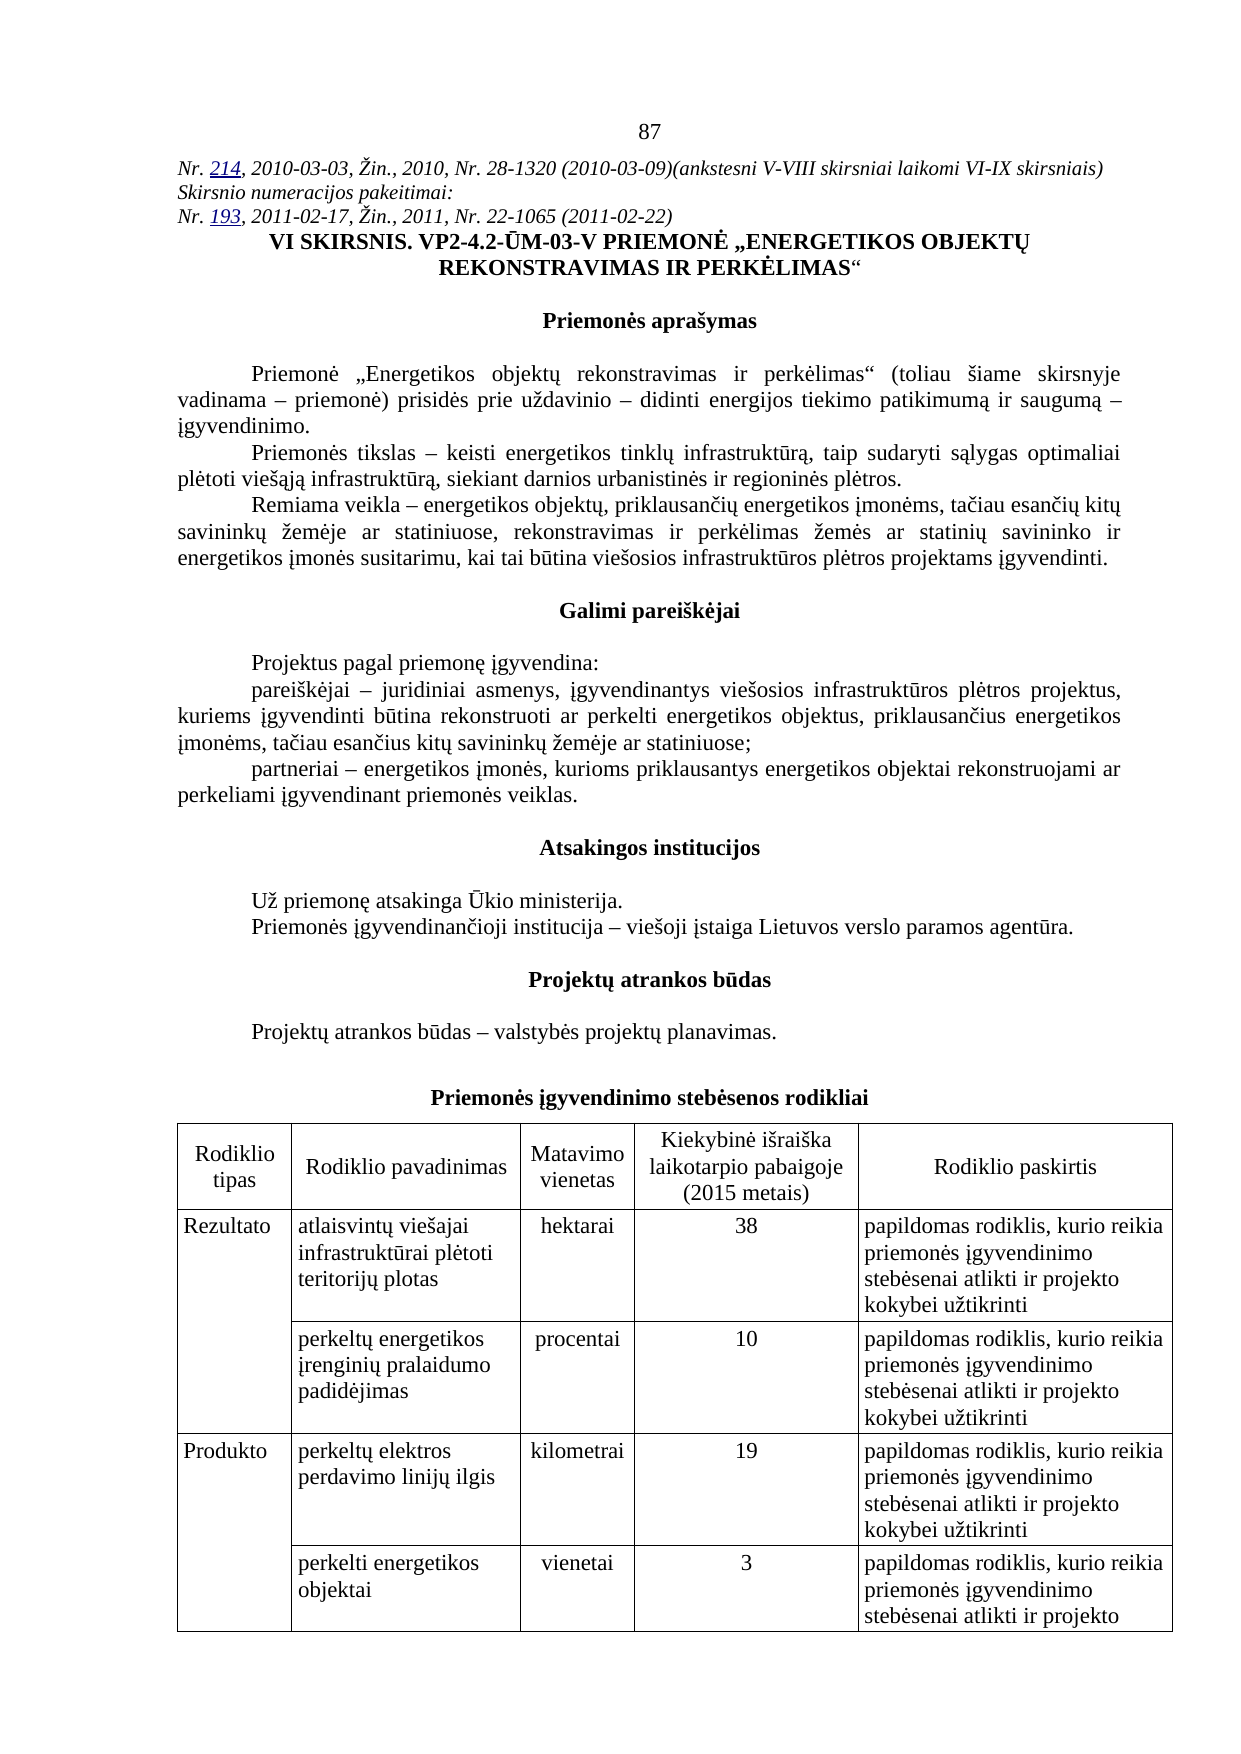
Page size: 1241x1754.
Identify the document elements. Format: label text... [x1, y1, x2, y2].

table_cell procentai [521, 1322, 634, 1433]
table_cell 19 [635, 1434, 858, 1545]
text partneriai – energetikos įmonės, kurioms priklausantys energetikos objektai rekonstruojami ar perkeliami įgyvendinant priemonės veiklas. [177, 755, 1122, 808]
text Projektus pagal priemonę įgyvendina: [177, 649, 1122, 676]
text Priemonės aprašymas [177, 307, 1122, 333]
table_cell kilometrai [521, 1434, 634, 1545]
text Projektų atrankos būdas [177, 966, 1122, 992]
text Galimi pareiškėjai [177, 597, 1122, 623]
text pareiškėjai – juridiniai asmenys, įgyvendinantys viešosios infrastruktūros plėtros projektus, kuriems įgyvendinti būtina rekonstruoti ar perkelti energetikos objektus, priklausančius energetikos įmonėms, tačiau esančius kitų savininkų žemėje ar statiniuose; [177, 676, 1122, 755]
table_cell 3 [635, 1546, 858, 1631]
table_header Rodiklio pavadinimas [292, 1124, 520, 1208]
table_header Rodiklio paskirtis [859, 1124, 1172, 1208]
text Atsakingos institucijos [177, 834, 1122, 860]
table_cell atlaisvintų viešajai infrastruktūrai plėtoti teritorijų plotas [292, 1210, 520, 1321]
text Projektų atrankos būdas – valstybės projektų planavimas. [177, 1018, 1122, 1045]
table_cell Rezultato [178, 1210, 291, 1433]
table_header Rodiklio tipas [178, 1124, 291, 1208]
text Nr. 193, 2011-02-17, Žin., 2011, Nr. 22-1065 (2011-02-22) [177, 204, 1122, 228]
table_cell 38 [635, 1210, 858, 1321]
table_header Kiekybinė išraiška laikotarpio pabaigoje (2015 metais) [635, 1124, 858, 1208]
text Remiama veikla – energetikos objektų, priklausančių energetikos įmonėms, tačiau esančių kitų savininkų žemėje ar statiniuose, rekonstravimas ir perkėlimas žemės ar statinių savininko ir energetikos įmonės susitarimu, kai tai būtina viešosios infrastruktūros plėtros projektams įgyvendinti. [177, 491, 1122, 570]
table_cell 10 [635, 1322, 858, 1433]
text Nr. 214, 2010-03-03, Žin., 2010, Nr. 28-1320 (2010-03-09)(ankstesni V-VIII skirsniai laikomi VI-IX skirsniais) [177, 156, 1122, 180]
text Priemonė „Energetikos objektų rekonstravimas ir perkėlimas“ (toliau šiame skirsnyje vadinama – priemonė) prisidės prie uždavinio – didinti energijos tiekimo patikimumą ir saugumą – įgyvendinimo. [177, 359, 1122, 439]
table_cell perkelti energetikos objektai [292, 1546, 520, 1631]
table_cell papildomas rodiklis, kurio reikia priemonės įgyvendinimo stebėsenai atlikti ir projekto [859, 1546, 1172, 1631]
table_cell papildomas rodiklis, kurio reikia priemonės įgyvendinimo stebėsenai atlikti ir projekto kokybei užtikrinti [859, 1322, 1172, 1433]
table_cell hektarai [521, 1210, 634, 1321]
text Priemonės įgyvendinimo stebėsenos rodikliai [177, 1084, 1122, 1110]
table_cell perkeltų elektros perdavimo linijų ilgis [292, 1434, 520, 1545]
table_cell perkeltų energetikos įrenginių pralaidumo padidėjimas [292, 1322, 520, 1433]
text Priemonės įgyvendinančioji institucija – viešoji įstaiga Lietuvos verslo paramos agentūra. [177, 913, 1122, 939]
table_cell papildomas rodiklis, kurio reikia priemonės įgyvendinimo stebėsenai atlikti ir projekto kokybei užtikrinti [859, 1210, 1172, 1321]
table_cell Produkto [178, 1434, 291, 1631]
text Priemonės tikslas – keisti energetikos tinklų infrastruktūrą, taip sudaryti sąlygas optimaliai plėtoti viešąją infrastruktūrą, siekiant darnios urbanistinės ir regioninės plėtros. [177, 439, 1122, 491]
text Už priemonę atsakinga Ūkio ministerija. [177, 887, 1122, 913]
table_cell papildomas rodiklis, kurio reikia priemonės įgyvendinimo stebėsenai atlikti ir projekto kokybei užtikrinti [859, 1434, 1172, 1545]
text VI SKIRSNIS. VP2-4.2-ŪM-03-V PRIEMONĖ „ENERGETIKOS OBJEKTŲ REKONSTRAVIMAS IR PERKĖLIMAS“ [177, 228, 1122, 281]
table_cell vienetai [521, 1546, 634, 1631]
text Skirsnio numeracijos pakeitimai: [177, 180, 1122, 204]
table_header Matavimo vienetas [521, 1124, 634, 1208]
